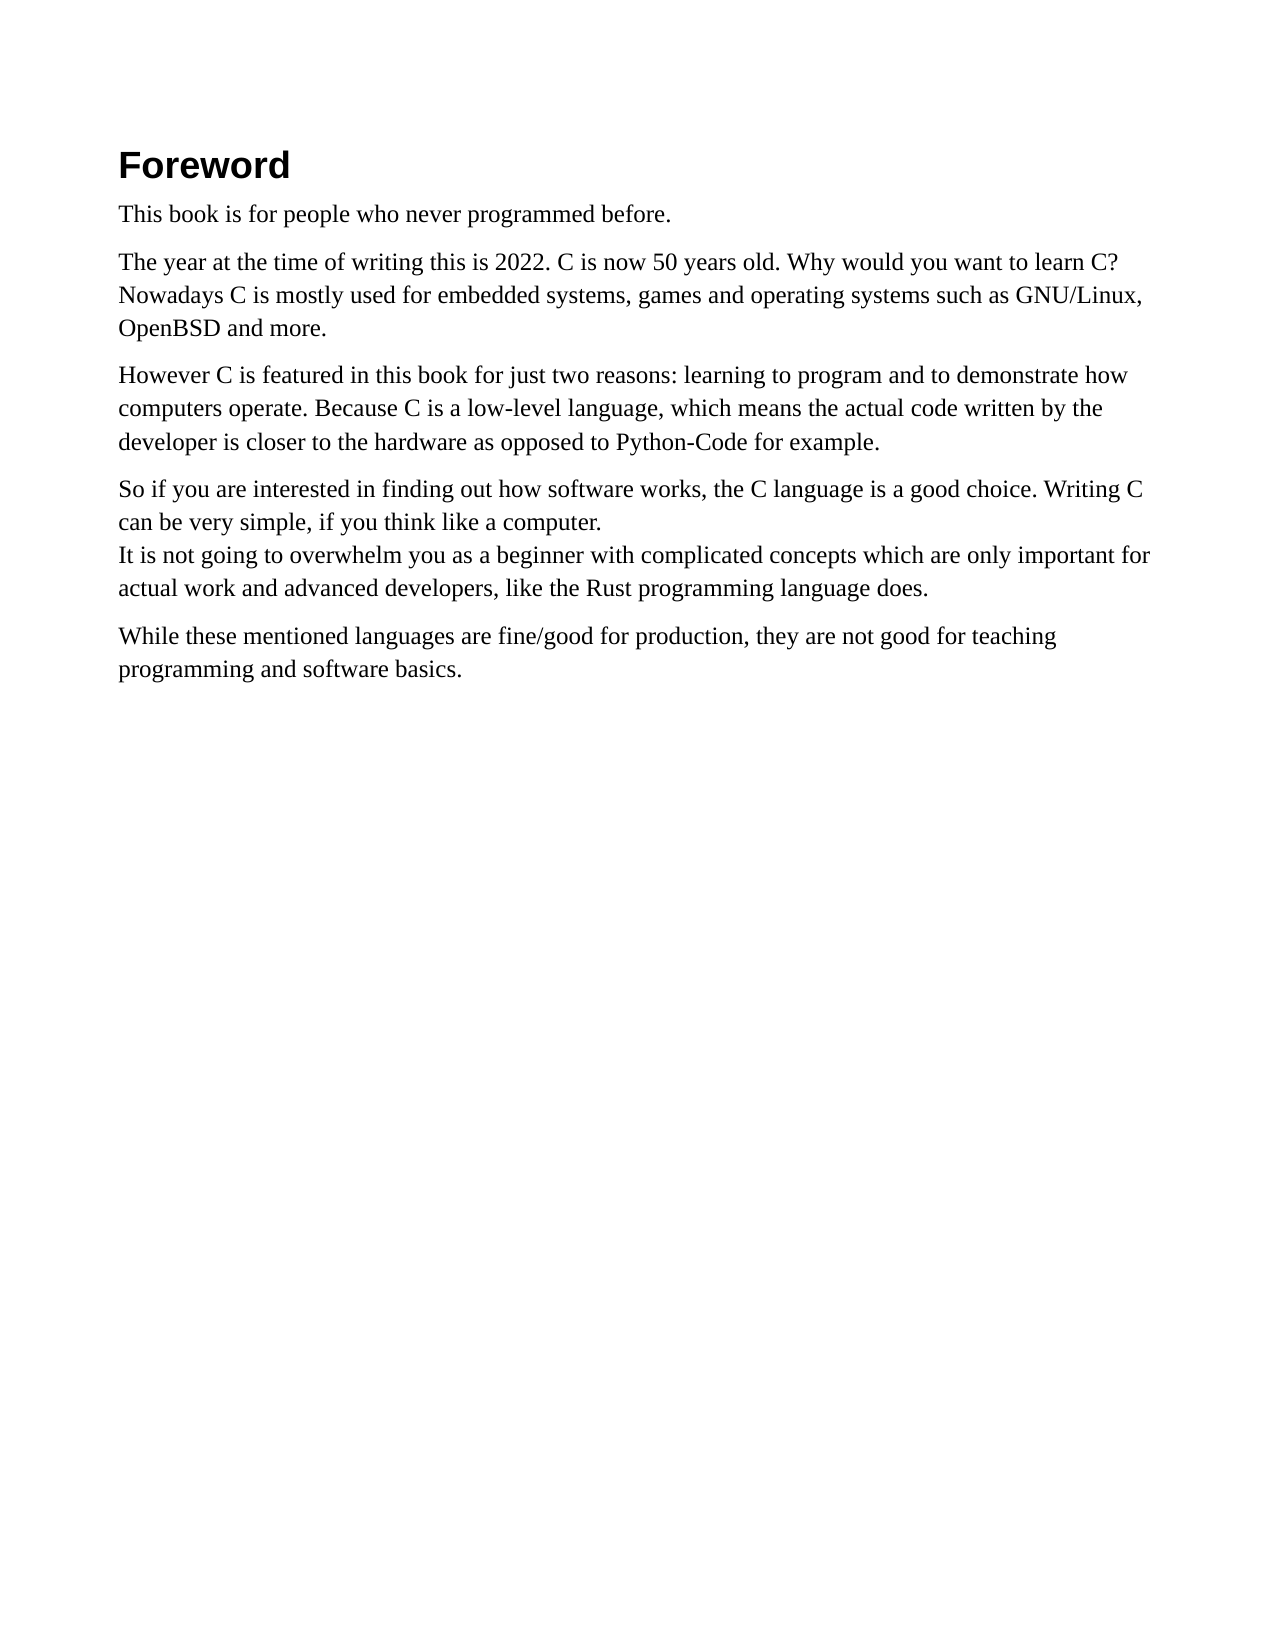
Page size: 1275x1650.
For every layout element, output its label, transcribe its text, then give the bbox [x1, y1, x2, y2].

text So if you are interested in finding out how software works, the C language is a good choice. Writing C can be very simple, if you think like a computer. It is not going to overwhelm you as a beginner with complicated concepts which are only important for actual work and advanced developers, like the Rust programming language does. [118, 474, 1157, 602]
text This book is for people who never programmed before. [118, 199, 1157, 228]
subtitle Foreword [118, 143, 1157, 187]
text However C is featured in this book for just two reasons: learning to program and to demonstrate how computers operate. Because C is a low-level language, which means the actual code written by the developer is closer to the hardware as opposed to Python-Code for example. [118, 361, 1157, 455]
text While these mentioned languages are fine/good for production, they are not good for teaching programming and software basics. [118, 621, 1157, 683]
text The year at the time of writing this is 2022. C is now 50 years old. Why would you want to learn C? Nowadays C is mostly used for embedded systems, games and operating systems such as GNU/Linux, OpenBSD and more. [118, 247, 1157, 342]
